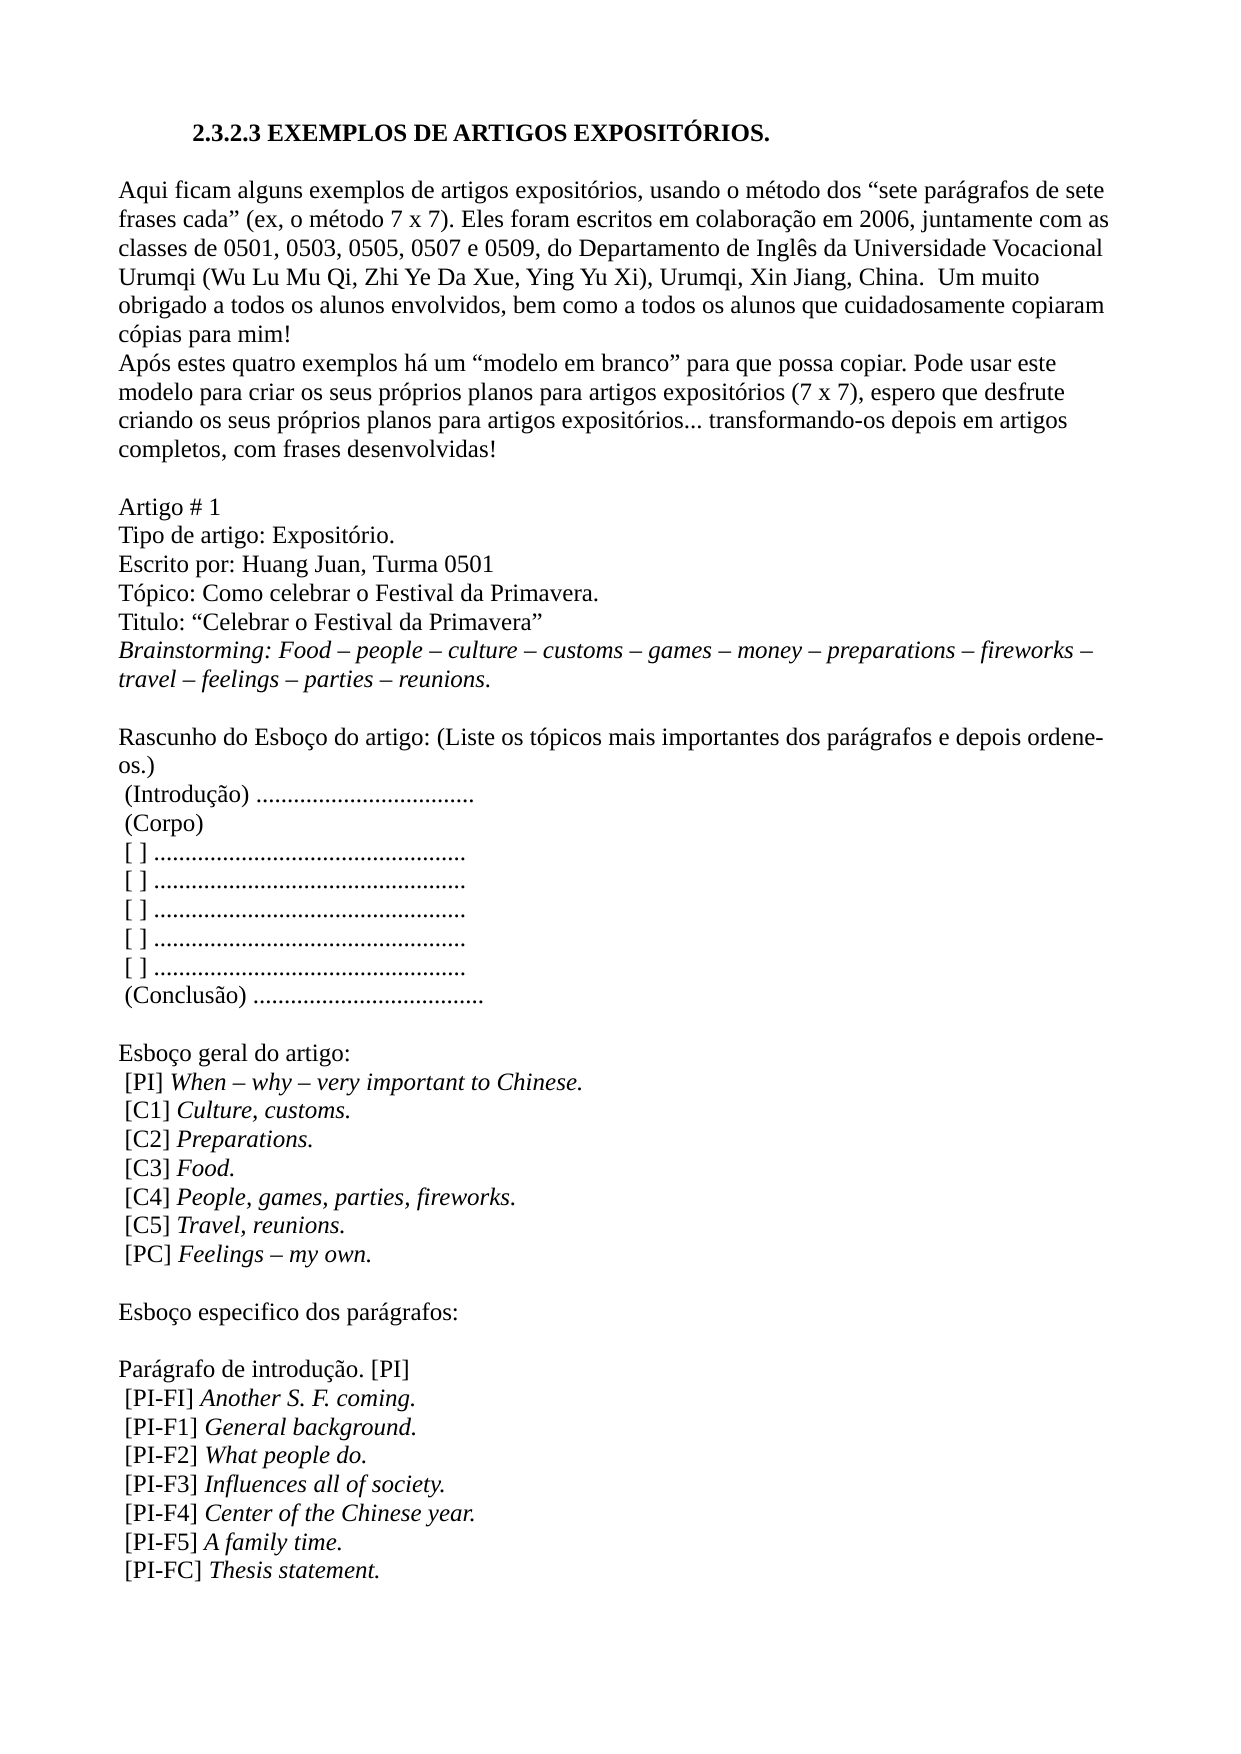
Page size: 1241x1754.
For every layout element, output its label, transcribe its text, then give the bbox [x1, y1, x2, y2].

text Parágrafo de introdução. [PI] [PI-FI] Another S. F. coming. [PI-F1] General background. [PI-F2] What people do. [PI-F3] Influences all of society. [PI-F4] Center of the Chinese year. [PI-F5] A family time. [PI-FC] Thesis statement. [118, 1354, 1122, 1613]
text Artigo # 1 Tipo de artigo: Expositório. Escrito por: Huang Juan, Turma 0501 Tópico: Como celebrar o Festival da Primavera. Titulo: “Celebrar o Festival da Primavera” Brainstorming: Food – people – culture – customs – games – money – preparations – fireworks – travel – feelings – parties – reunions. Rascunho do Esboço do artigo: (Liste os tópicos mais importantes dos parágrafos e depois ordene-os.) (Introdução) ................................... (Corpo) [ ] .................................................. [ ] .................................................. [ ] .................................................. [ ] .................................................. [ ] .................................................. (Conclusão) ..................................... [118, 492, 1122, 1009]
text Esboço geral do artigo: [PI] When – why – very important to Chinese. [C1] Culture, customs. [C2] Preparations. [C3] Food. [C4] People, games, parties, fireworks. [C5] Travel, reunions. [PC] Feelings – my own. Esboço especifico dos parágrafos: [118, 1038, 1122, 1354]
text Aqui ficam alguns exemplos de artigos expositórios, usando o método dos “sete parágrafos de sete frases cada” (ex, o método 7 x 7). Eles foram escritos em colaboração em 2006, juntamente com as classes de 0501, 0503, 0505, 0507 e 0509, do Departamento de Inglês da Universidade Vocacional Urumqi (Wu Lu Mu Qi, Zhi Ye Da Xue, Ying Yu Xi), Urumqi, Xin Jiang, China. Um muito obrigado a todos os alunos envolvidos, bem como a todos os alunos que cuidadosamente copiaram cópias para mim! Após estes quatro exemplos há um “modelo em branco” para que possa copiar. Pode usar este modelo para criar os seus próprios planos para artigos expositórios (7 x 7), espero que desfrute criando os seus próprios planos para artigos expositórios... transformando-os depois em artigos completos, com frases desenvolvidas! [118, 176, 1122, 463]
text 2.3.2.3 EXEMPLOS DE ARTIGOS EXPOSITÓRIOS. [118, 118, 1122, 176]
